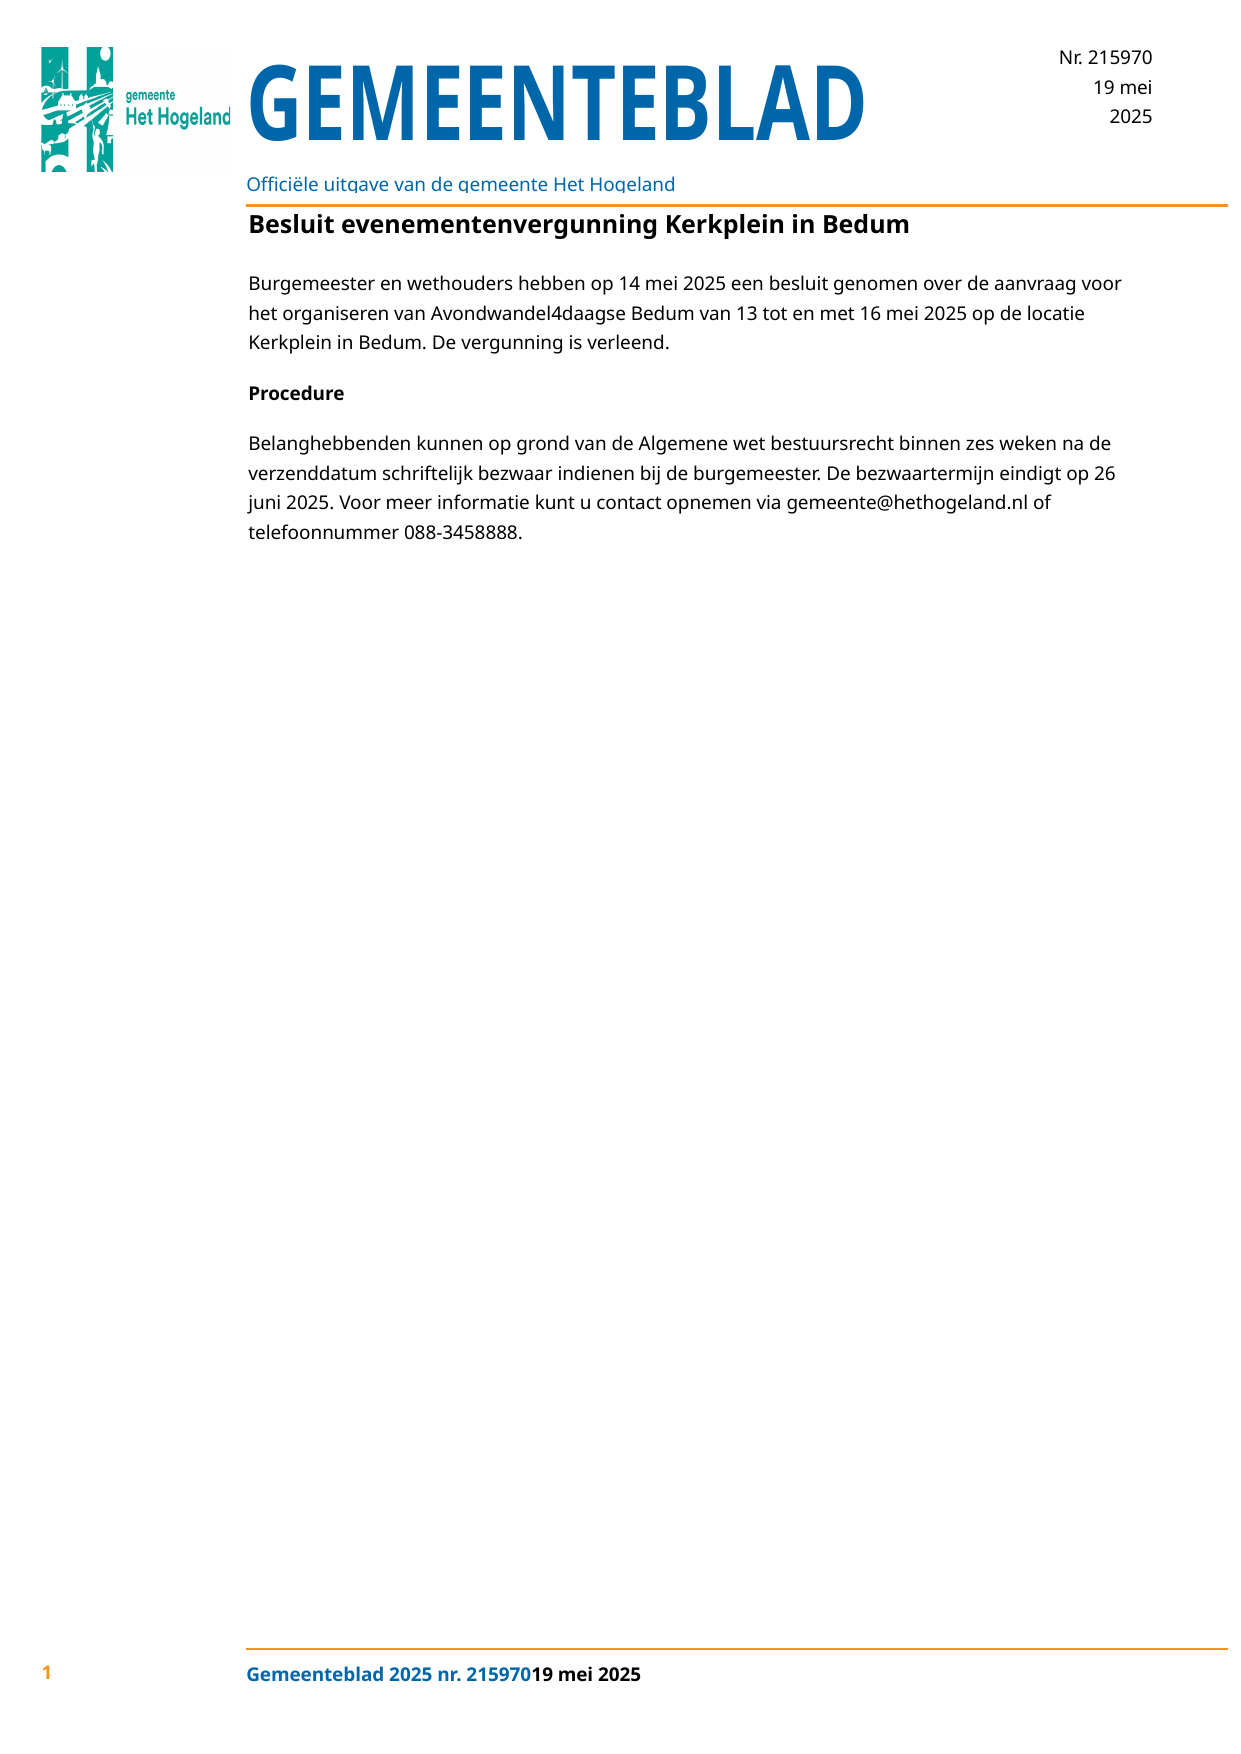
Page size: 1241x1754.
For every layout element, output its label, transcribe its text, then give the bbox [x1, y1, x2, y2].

text Procedure [248, 380, 1152, 406]
picture [41, 47, 231, 172]
text Belanghebbenden kunnen op grond van de Algemene wet bestuursrecht binnen zes weken na de verzenddatum schriftelijk bezwaar indienen bij de burgemeester. De bezwaartermijn eindigt op 26 juni 2025. Voor meer informatie kunt u contact opnemen via gemeente@hethogeland.nl of telefoonnummer 088-3458888. [248, 430, 1152, 545]
text Burgemeester en wethouders hebben op 14 mei 2025 een besluit genomen over de aanvraag voor het organiseren van Avondwandel4daagse Bedum van 13 tot en met 16 mei 2025 op de locatie Kerkplein in Bedum. De vergunning is verleend. [248, 270, 1152, 355]
text Besluit evenementenvergunning Kerkplein in Bedum [248, 207, 1152, 241]
